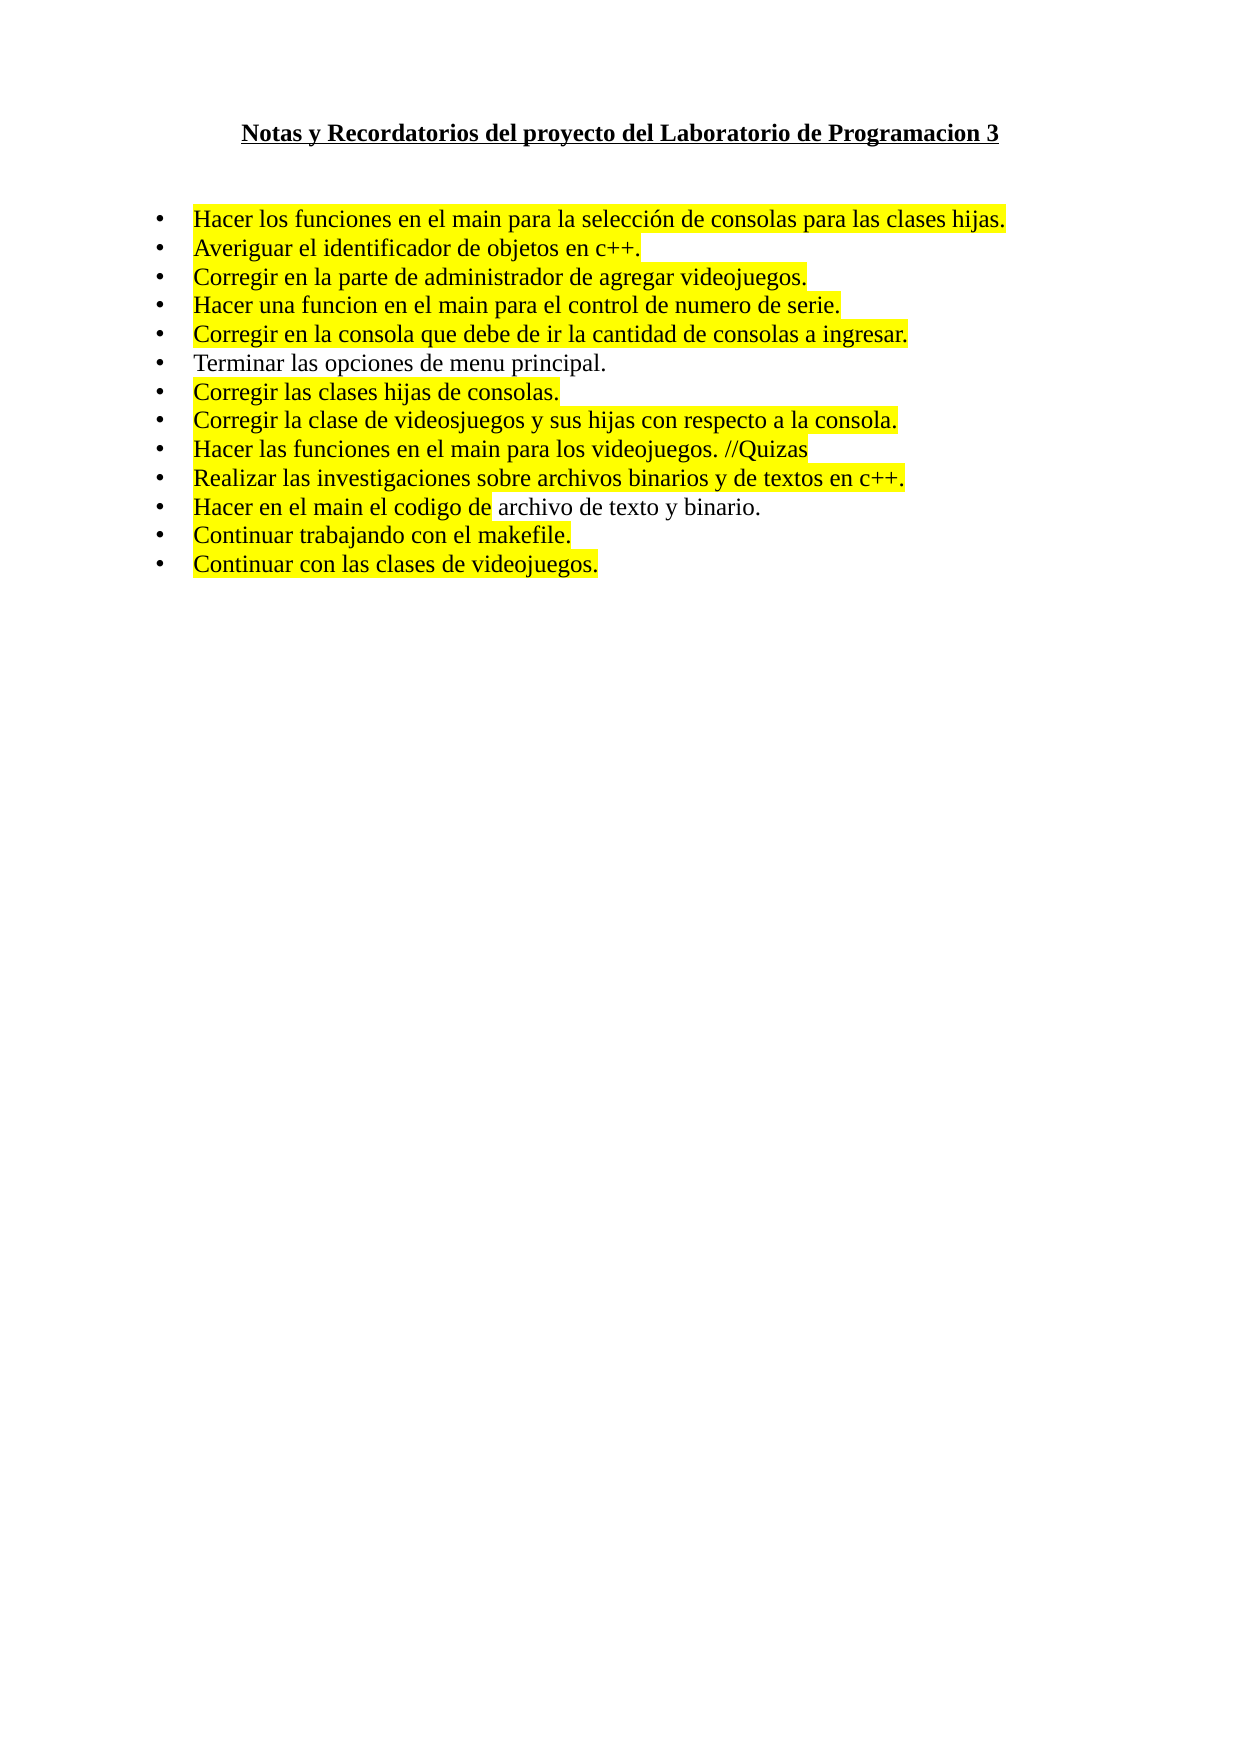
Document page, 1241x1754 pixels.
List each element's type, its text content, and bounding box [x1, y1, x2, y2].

list Corregir en la parte de administrador de agregar videojuegos. [156, 262, 1122, 291]
list Realizar las investigaciones sobre archivos binarios y de textos en c++. [156, 463, 1122, 492]
list Continuar trabajando con el makefile. [156, 521, 1122, 549]
list Hacer una funcion en el main para el control de numero de serie. [156, 291, 1122, 319]
list Hacer las funciones en el main para los videojuegos. //Quizas [156, 434, 1122, 463]
list Hacer en el main el codigo de archivo de texto y binario. [156, 492, 1122, 521]
list Terminar las opciones de menu principal. [156, 348, 1122, 377]
list Corregir las clases hijas de consolas. [156, 377, 1122, 406]
list Continuar con las clases de videojuegos. [156, 549, 1122, 578]
list Hacer los funciones en el main para la selección de consolas para las clases hijas. [156, 204, 1122, 233]
text Notas y Recordatorios del proyecto del Laboratorio de Programacion 3 [118, 118, 1122, 147]
list Corregir la clase de videosjuegos y sus hijas con respecto a la consola. [156, 406, 1122, 434]
list Corregir en la consola que debe de ir la cantidad de consolas a ingresar. [156, 319, 1122, 348]
list Averiguar el identificador de objetos en c++. [156, 233, 1122, 262]
